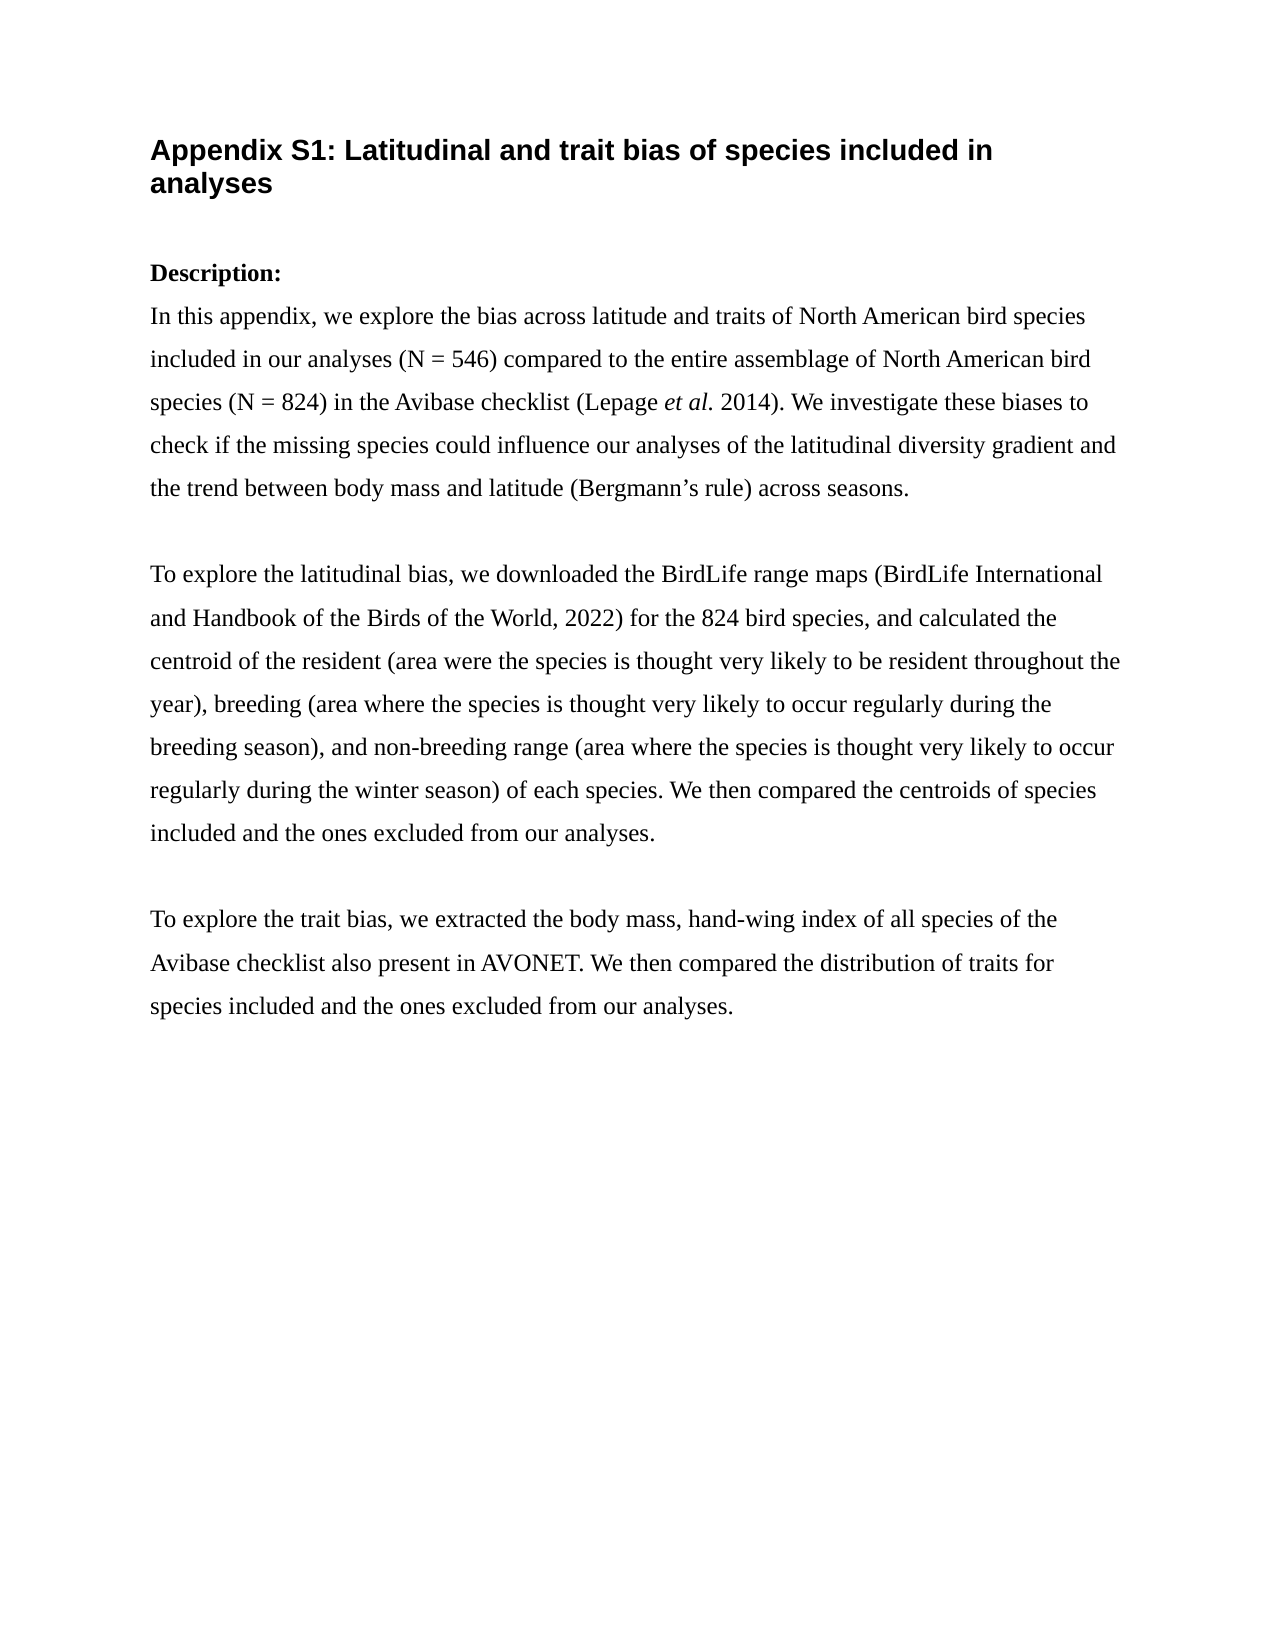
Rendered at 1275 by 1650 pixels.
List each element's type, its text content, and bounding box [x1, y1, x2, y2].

text To explore the trait bias, we extracted the body mass, hand-wing index of all species of the Avibase checklist also present in AVONET. We then compared the distribution of traits for species included and the ones excluded from our analyses. [150, 904, 1125, 1019]
text Description: [150, 258, 1125, 286]
subtitle Appendix S1: Latitudinal and trait bias of species included in analyses [150, 133, 1125, 200]
text In this appendix, we explore the bias across latitude and traits of North American bird species included in our analyses (N = 546) compared to the entire assemblage of North American bird species (N = 824) in the Avibase checklist (Lepage et al. 2014). We investigate these biases to check if the missing species could influence our analyses of the latitudinal diversity gradient and the trend between body mass and latitude (Bergmann’s rule) across seasons. [150, 301, 1125, 502]
text To explore the latitudinal bias, we downloaded the BirdLife range maps (BirdLife International and Handbook of the Birds of the World, 2022) for the 824 bird species, and calculated the centroid of the resident (area were the species is thought very likely to be resident throughout the year), breeding (area where the species is thought very likely to occur regularly during the breeding season), and non-breeding range (area where the species is thought very likely to occur regularly during the winter season) of each species. We then compared the centroids of species included and the ones excluded from our analyses. [150, 559, 1125, 847]
